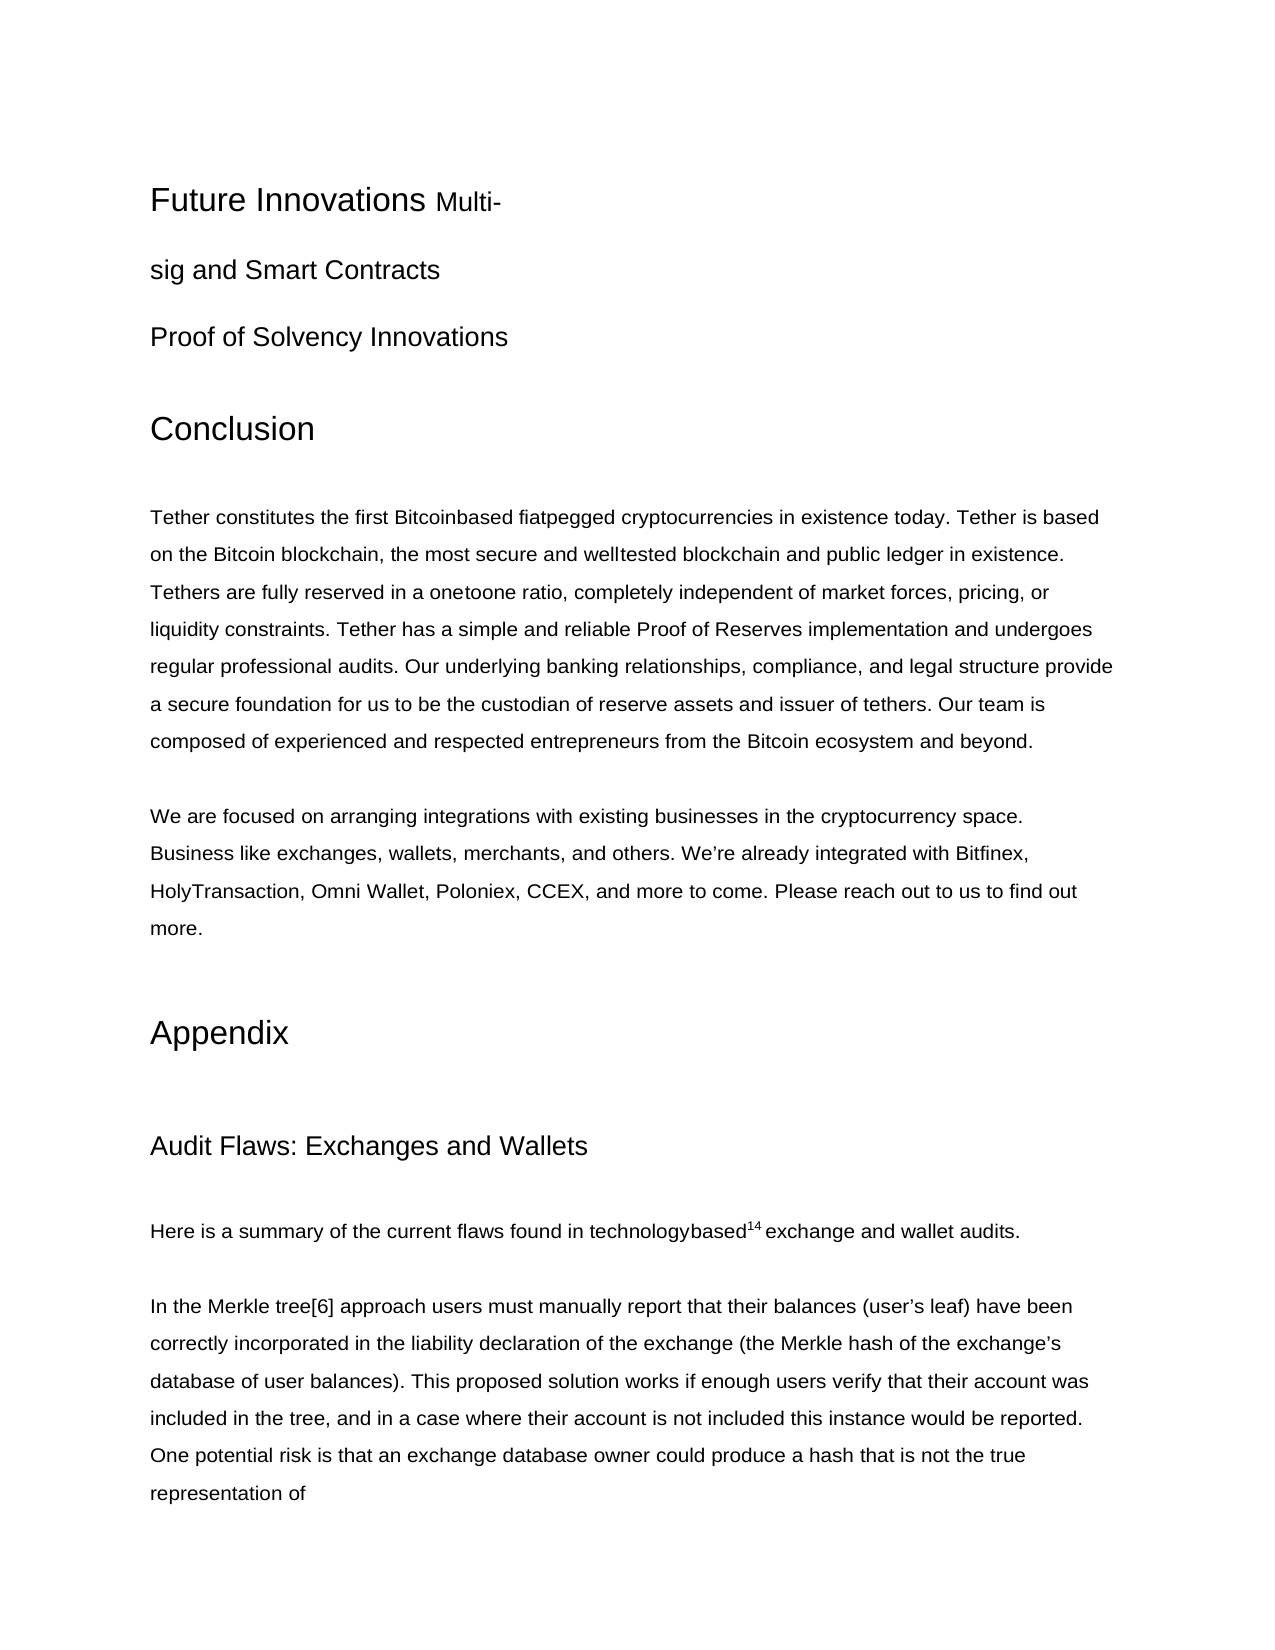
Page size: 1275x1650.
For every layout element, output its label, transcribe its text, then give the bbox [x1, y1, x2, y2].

text Here is a summary of the current flaws found in technology­based14 exchange and wallet audits. [150, 1218, 1135, 1242]
text Audit Flaws: Exchanges and Wallets [150, 1130, 1135, 1162]
text Future Innovations Multi­sig and Smart Contracts Proof of Solvency Innovations [150, 180, 510, 352]
text Tether constitutes the first Bitcoin­based fiat­pegged cryptocurrencies in existence today. Tether is based on the Bitcoin blockchain, the most secure and well­tested blockchain and public ledger in existence. Tethers are fully reserved in a one­to­one ratio, completely independent of market forces, pricing, or liquidity constraints. Tether has a simple and reliable Proof of Reserves implementation and undergoes regular professional audits. Our underlying banking relationships, compliance, and legal structure provide a secure foundation for us to be the custodian of reserve assets and issuer of tethers. Our team is composed of experienced and respected entrepreneurs from the Bitcoin ecosystem and beyond. [150, 506, 1124, 753]
subtitle Appendix [150, 1013, 1135, 1052]
text In the Merkle tree[6] approach users must manually report that their balances (user’s leaf) have been correctly incorporated in the liability declaration of the exchange (the Merkle hash of the exchange’s database of user balances). This proposed solution works if enough users verify that their account was included in the tree, and in a case where their account is not included this instance would be reported. One potential risk is that an exchange database owner could produce a hash that is not the true representation of [150, 1295, 1124, 1504]
subtitle Conclusion [150, 409, 1135, 447]
text We are focused on arranging integrations with existing businesses in the cryptocurrency space. Business like exchanges, wallets, merchants, and others. We’re already integrated with Bitfinex, HolyTransaction, Omni Wallet, Poloniex, C­CEX, and more to come. Please reach out to us to find out more. [150, 805, 1096, 939]
